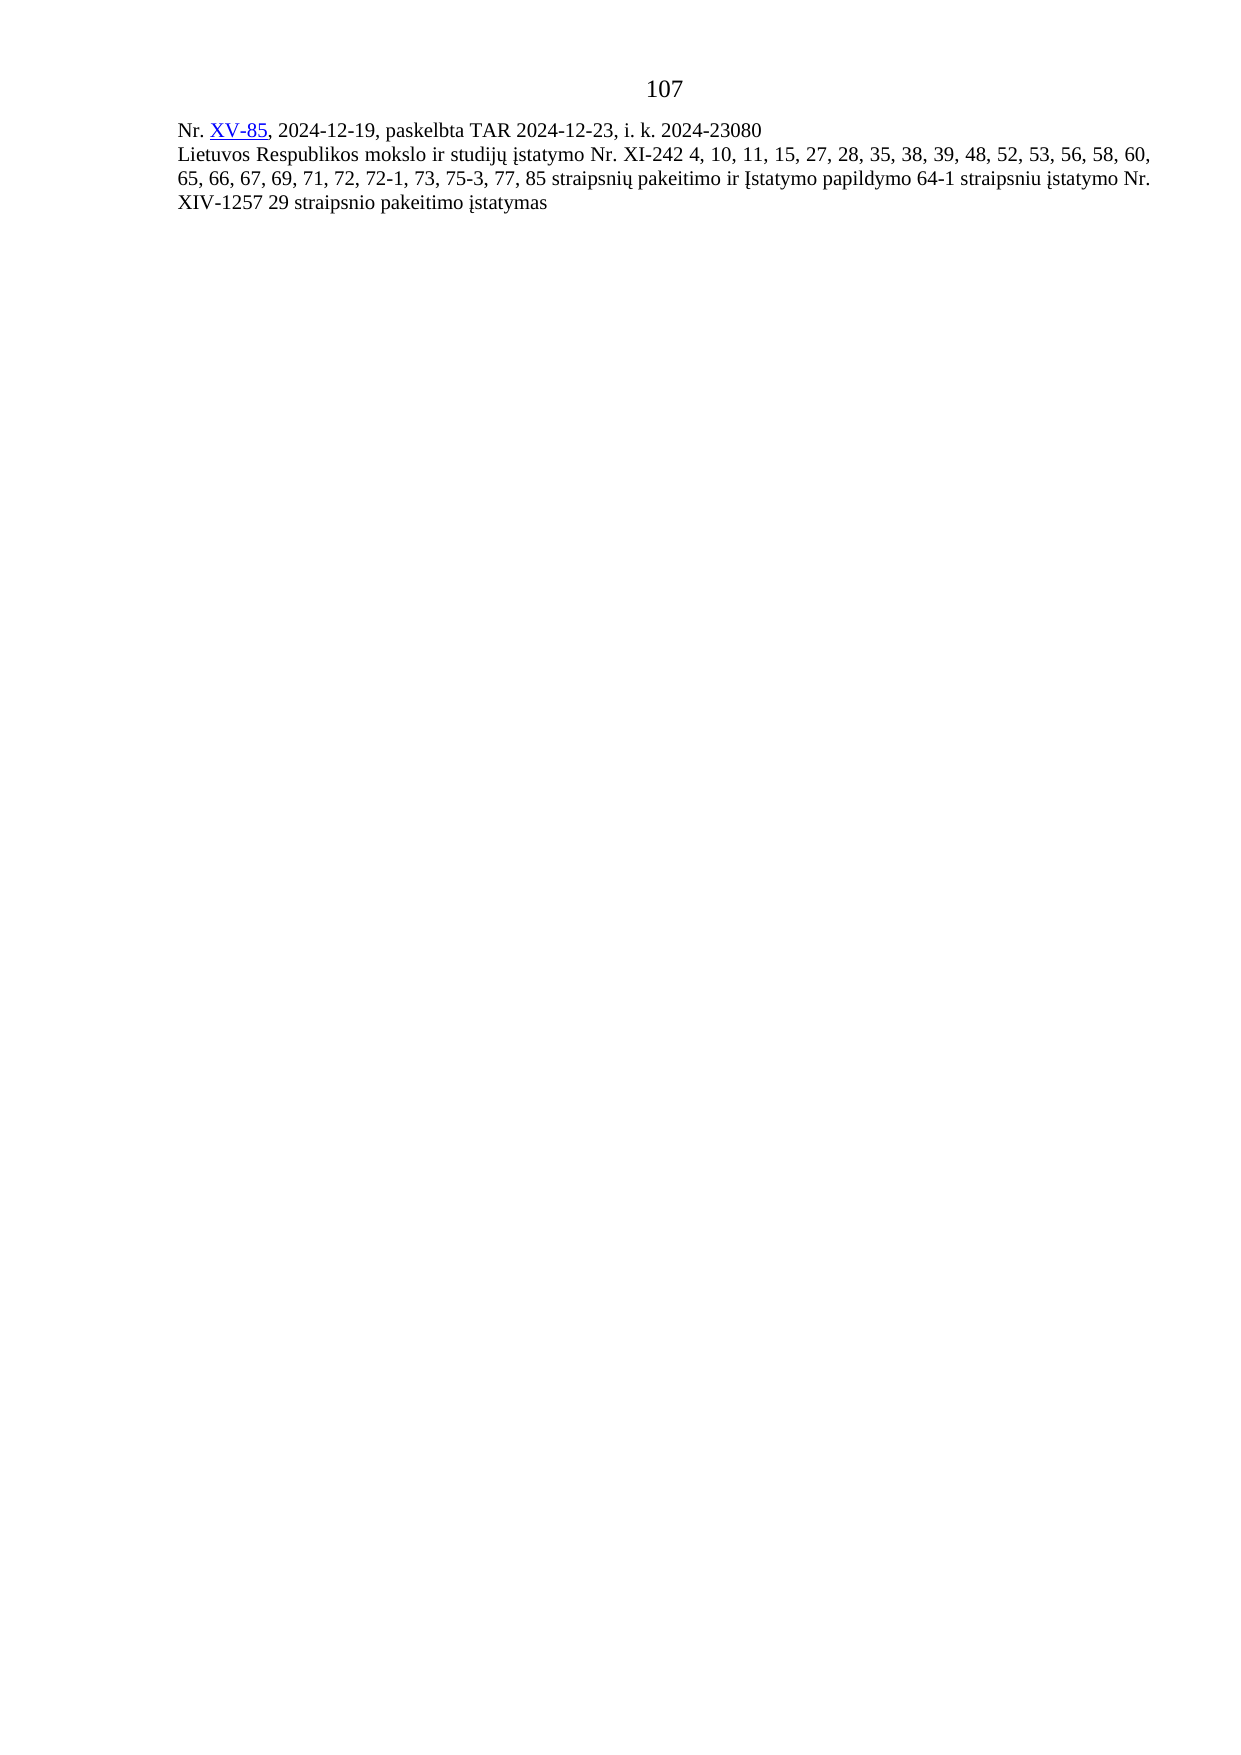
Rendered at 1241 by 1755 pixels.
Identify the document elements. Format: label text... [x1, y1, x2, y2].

text Lietuvos Respublikos mokslo ir studijų įstatymo Nr. XI-242 4, 10, 11, 15, 27, 28, 35, 38, 39, 48, 52, 53, 56, 58, 60, 65, 66, 67, 69, 71, 72, 72-1, 73, 75-3, 77, 85 straipsnių pakeitimo ir Įstatymo papildymo 64-1 straipsniu įstatymo Nr. XIV-1257 29 straipsnio pakeitimo įstatymas [177, 142, 1152, 214]
text Nr. XV-85, 2024-12-19, paskelbta TAR 2024-12-23, i. k. 2024-23080 [177, 118, 1152, 142]
